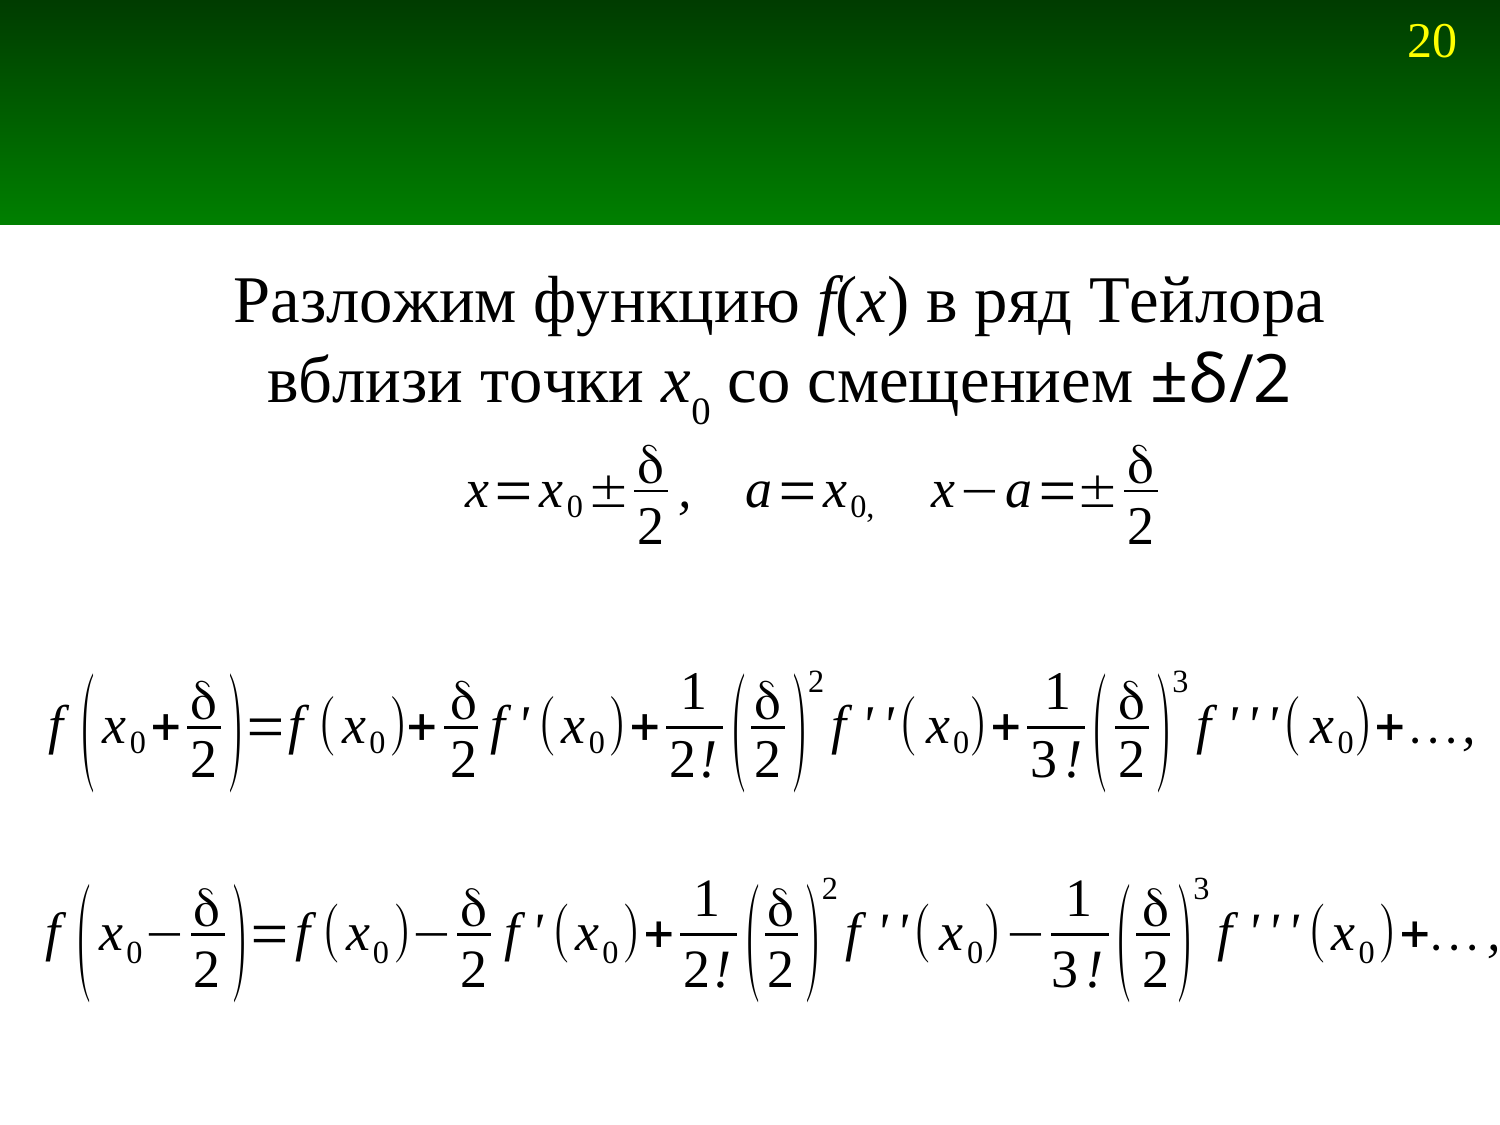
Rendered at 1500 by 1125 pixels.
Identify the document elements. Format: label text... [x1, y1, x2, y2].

chart [448, 442, 1173, 556]
text_box Разложим функцию f(x) в ряд Тейлора вблизи точки x0 со смещением ±δ/2 [218, 248, 1335, 440]
chart [32, 868, 1500, 1005]
chart [35, 661, 1491, 797]
